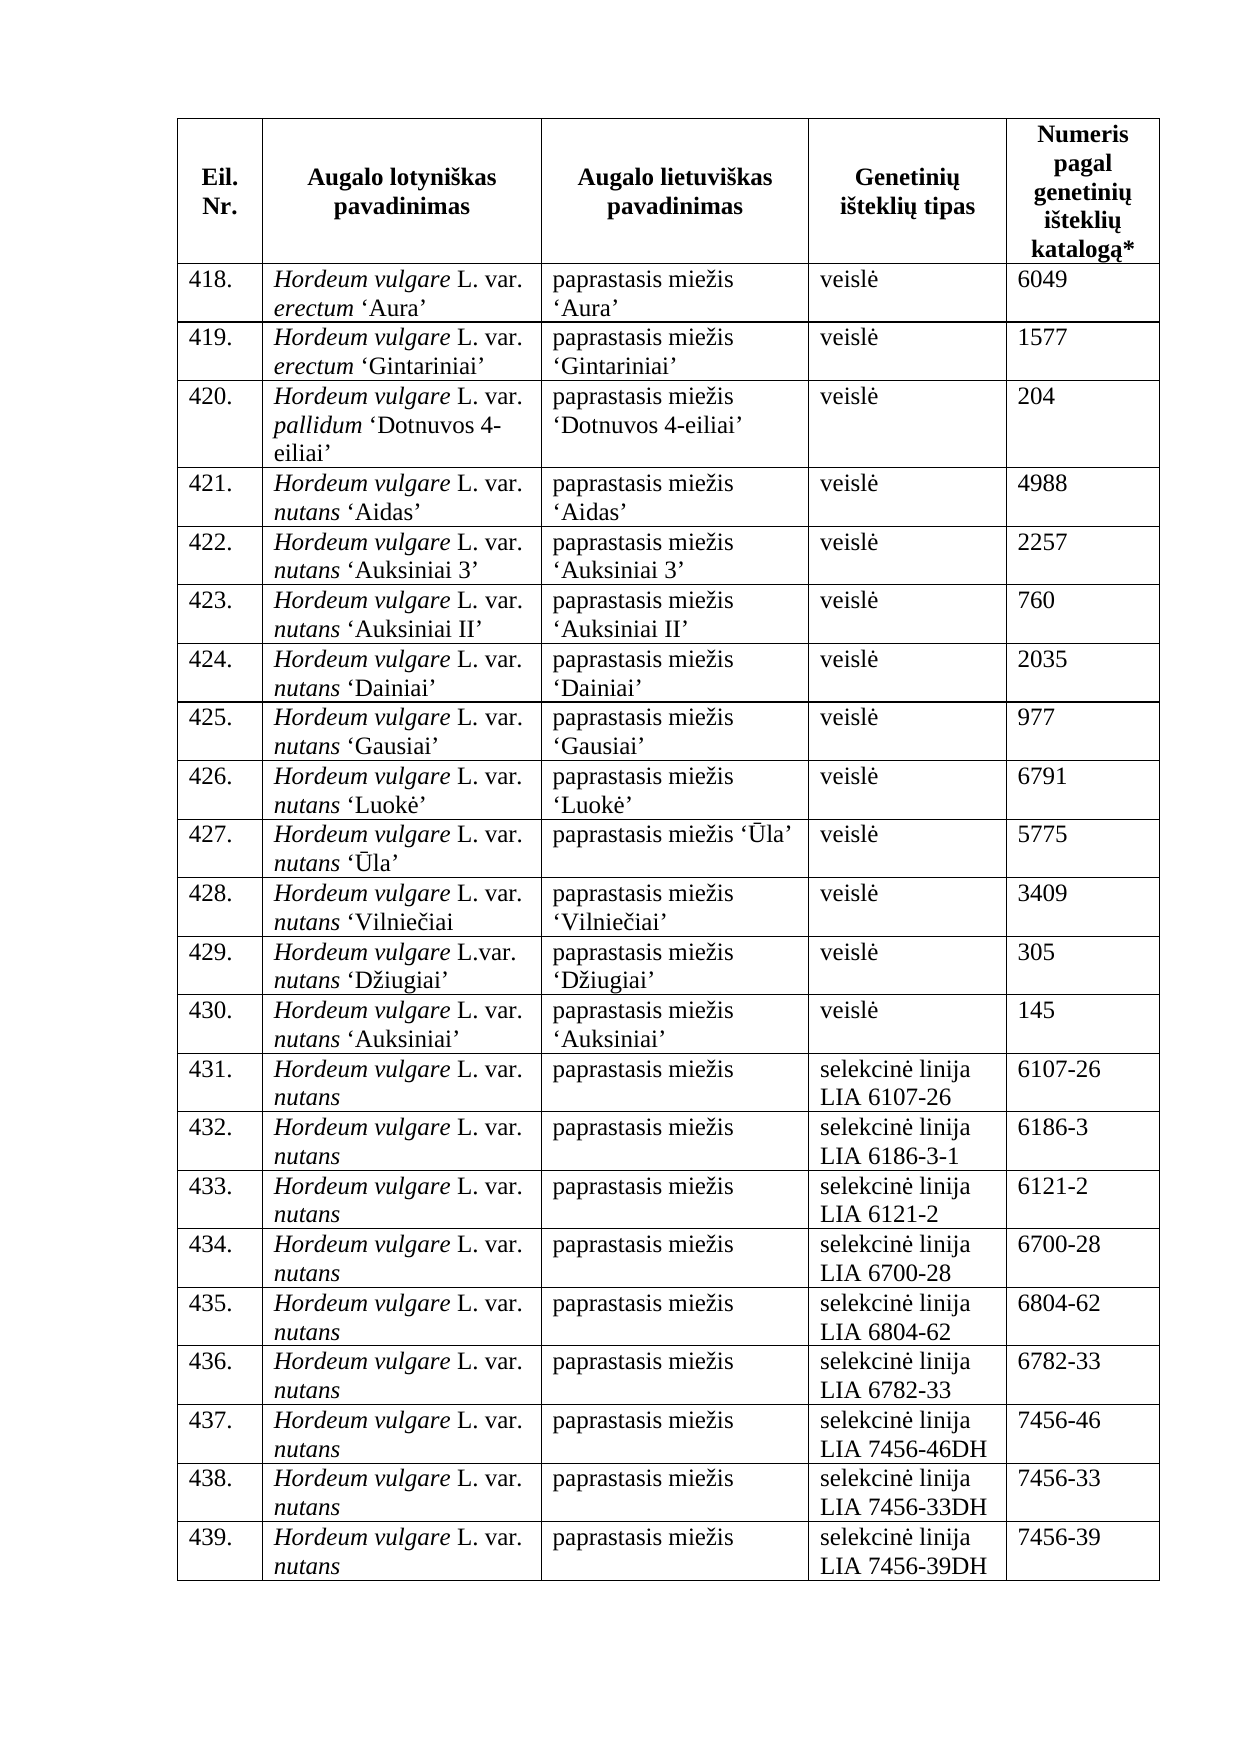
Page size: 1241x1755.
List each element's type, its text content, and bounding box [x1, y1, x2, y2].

table_cell 419. [178, 323, 262, 380]
table_cell selekcinė linija LIA 6186-3-1 [809, 1112, 1006, 1170]
table_cell paprastasis miežis ‘Džiugiai’ [542, 937, 808, 994]
table_cell veislė [809, 644, 1006, 701]
table_cell paprastasis miežis [542, 1171, 808, 1228]
table_cell Hordeum vulgare L. var. nutans [263, 1522, 541, 1579]
table_cell Hordeum vulgare L. var. nutans ‘Aidas’ [263, 468, 541, 526]
table_cell paprastasis miežis ‘Ūla’ [542, 820, 808, 877]
table_cell Hordeum vulgare L. var. nutans [263, 1288, 541, 1345]
table_cell 7456-39 [1007, 1522, 1159, 1579]
table_cell veislė [809, 820, 1006, 877]
table_cell paprastasis miežis ‘Luokė’ [542, 761, 808, 818]
table_cell selekcinė linija LIA 7456-39DH [809, 1522, 1006, 1579]
table_cell 433. [178, 1171, 262, 1228]
table_cell paprastasis miežis [542, 1054, 808, 1111]
table_cell selekcinė linija LIA 6121-2 [809, 1171, 1006, 1228]
table_cell Hordeum vulgare L. var. nutans [263, 1171, 541, 1228]
table_cell Hordeum vulgare L. var. erectum ‘Aura’ [263, 264, 541, 321]
table_cell Hordeum vulgare L.var. nutans ‘Džiugiai’ [263, 937, 541, 994]
table_cell Hordeum vulgare L. var. nutans ‘Dainiai’ [263, 644, 541, 701]
table_cell 6107-26 [1007, 1054, 1159, 1111]
table_cell 424. [178, 644, 262, 701]
table_cell 439. [178, 1522, 262, 1579]
table_cell veislė [809, 761, 1006, 818]
table_cell 436. [178, 1346, 262, 1404]
table_cell Hordeum vulgare L. var. nutans ‘Auksiniai II’ [263, 585, 541, 643]
table_cell paprastasis miežis [542, 1229, 808, 1287]
table_cell 760 [1007, 585, 1159, 643]
table_cell Hordeum vulgare L. var. nutans ‘Auksiniai 3’ [263, 527, 541, 584]
table_cell 423. [178, 585, 262, 643]
table_cell 427. [178, 820, 262, 877]
table_cell veislė [809, 995, 1006, 1053]
table_cell veislė [809, 937, 1006, 994]
table_cell 977 [1007, 703, 1159, 760]
table_cell paprastasis miežis [542, 1464, 808, 1521]
table_cell paprastasis miežis ‘Auksiniai 3’ [542, 527, 808, 584]
table_cell 145 [1007, 995, 1159, 1053]
table_cell selekcinė linija LIA 6782-33 [809, 1346, 1006, 1404]
table_cell paprastasis miežis ‘Auksiniai’ [542, 995, 808, 1053]
table_cell paprastasis miežis ‘Vilniečiai’ [542, 878, 808, 936]
table_header Augalo lietuviškas pavadinimas [542, 119, 808, 263]
table_cell 7456-33 [1007, 1464, 1159, 1521]
table_cell 428. [178, 878, 262, 936]
table_cell veislė [809, 323, 1006, 380]
table_cell selekcinė linija LIA 7456-33DH [809, 1464, 1006, 1521]
table_cell 5775 [1007, 820, 1159, 877]
table_cell veislė [809, 468, 1006, 526]
table_cell 6782-33 [1007, 1346, 1159, 1404]
table_cell 420. [178, 381, 262, 467]
table_cell 432. [178, 1112, 262, 1170]
table_cell selekcinė linija LIA 6700-28 [809, 1229, 1006, 1287]
table_cell veislė [809, 703, 1006, 760]
table_cell paprastasis miežis [542, 1288, 808, 1345]
table_cell 435. [178, 1288, 262, 1345]
table_cell 6121-2 [1007, 1171, 1159, 1228]
table_cell 6186-3 [1007, 1112, 1159, 1170]
table_cell Hordeum vulgare L. var. nutans ‘Vilniečiai [263, 878, 541, 936]
table_cell Hordeum vulgare L. var. nutans ‘Luokė’ [263, 761, 541, 818]
table_cell 305 [1007, 937, 1159, 994]
table_cell paprastasis miežis [542, 1112, 808, 1170]
table_cell Hordeum vulgare L. var. nutans ‘Auksiniai’ [263, 995, 541, 1053]
table_header Numeris pagal genetinių išteklių katalogą* [1007, 119, 1159, 263]
table_cell Hordeum vulgare L. var. nutans [263, 1464, 541, 1521]
table_cell veislė [809, 264, 1006, 321]
table_cell paprastasis miežis [542, 1346, 808, 1404]
table_header Genetinių išteklių tipas [809, 119, 1006, 263]
table_cell 6700-28 [1007, 1229, 1159, 1287]
table_cell veislė [809, 878, 1006, 936]
table_cell paprastasis miežis ‘Aura’ [542, 264, 808, 321]
table_cell 7456-46 [1007, 1405, 1159, 1462]
table_cell Hordeum vulgare L. var. nutans [263, 1346, 541, 1404]
table_cell paprastasis miežis ‘Gausiai’ [542, 703, 808, 760]
table_cell selekcinė linija LIA 6804-62 [809, 1288, 1006, 1345]
table_header Eil. Nr. [178, 119, 262, 263]
table_cell veislė [809, 527, 1006, 584]
table_cell Hordeum vulgare L. var. nutans [263, 1112, 541, 1170]
table_cell 438. [178, 1464, 262, 1521]
table_cell Hordeum vulgare L. var. nutans [263, 1054, 541, 1111]
table_cell paprastasis miežis ‘Dainiai’ [542, 644, 808, 701]
table_cell selekcinė linija LIA 7456-46DH [809, 1405, 1006, 1462]
table_cell paprastasis miežis [542, 1522, 808, 1579]
table_cell 418. [178, 264, 262, 321]
table_cell selekcinė linija LIA 6107-26 [809, 1054, 1006, 1111]
table_cell 429. [178, 937, 262, 994]
table_cell paprastasis miežis ‘Auksiniai II’ [542, 585, 808, 643]
table_cell Hordeum vulgare L. var. nutans ‘Ūla’ [263, 820, 541, 877]
table_cell 425. [178, 703, 262, 760]
table_cell 6049 [1007, 264, 1159, 321]
table_cell 6791 [1007, 761, 1159, 818]
table_cell Hordeum vulgare L. var. nutans [263, 1405, 541, 1462]
table_cell 421. [178, 468, 262, 526]
table_cell Hordeum vulgare L. var. erectum ‘Gintariniai’ [263, 323, 541, 380]
table_cell 1577 [1007, 323, 1159, 380]
table_cell paprastasis miežis ‘Gintariniai’ [542, 323, 808, 380]
table_header Augalo lotyniškas pavadinimas [263, 119, 541, 263]
table_cell 6804-62 [1007, 1288, 1159, 1345]
table_cell 204 [1007, 381, 1159, 467]
table_cell 437. [178, 1405, 262, 1462]
table_cell 2257 [1007, 527, 1159, 584]
table_cell paprastasis miežis ‘Aidas’ [542, 468, 808, 526]
table_cell 431. [178, 1054, 262, 1111]
table_cell 3409 [1007, 878, 1159, 936]
table_cell 434. [178, 1229, 262, 1287]
table_cell Hordeum vulgare L. var. nutans ‘Gausiai’ [263, 703, 541, 760]
table_cell paprastasis miežis [542, 1405, 808, 1462]
table_cell Hordeum vulgare L. var. pallidum ‘Dotnuvos 4-eiliai’ [263, 381, 541, 467]
table_cell paprastasis miežis ‘Dotnuvos 4-eiliai’ [542, 381, 808, 467]
table_cell 430. [178, 995, 262, 1053]
table_cell 2035 [1007, 644, 1159, 701]
table_cell Hordeum vulgare L. var. nutans [263, 1229, 541, 1287]
table_cell 422. [178, 527, 262, 584]
table_cell veislė [809, 381, 1006, 467]
table_cell veislė [809, 585, 1006, 643]
table_cell 4988 [1007, 468, 1159, 526]
table_cell 426. [178, 761, 262, 818]
